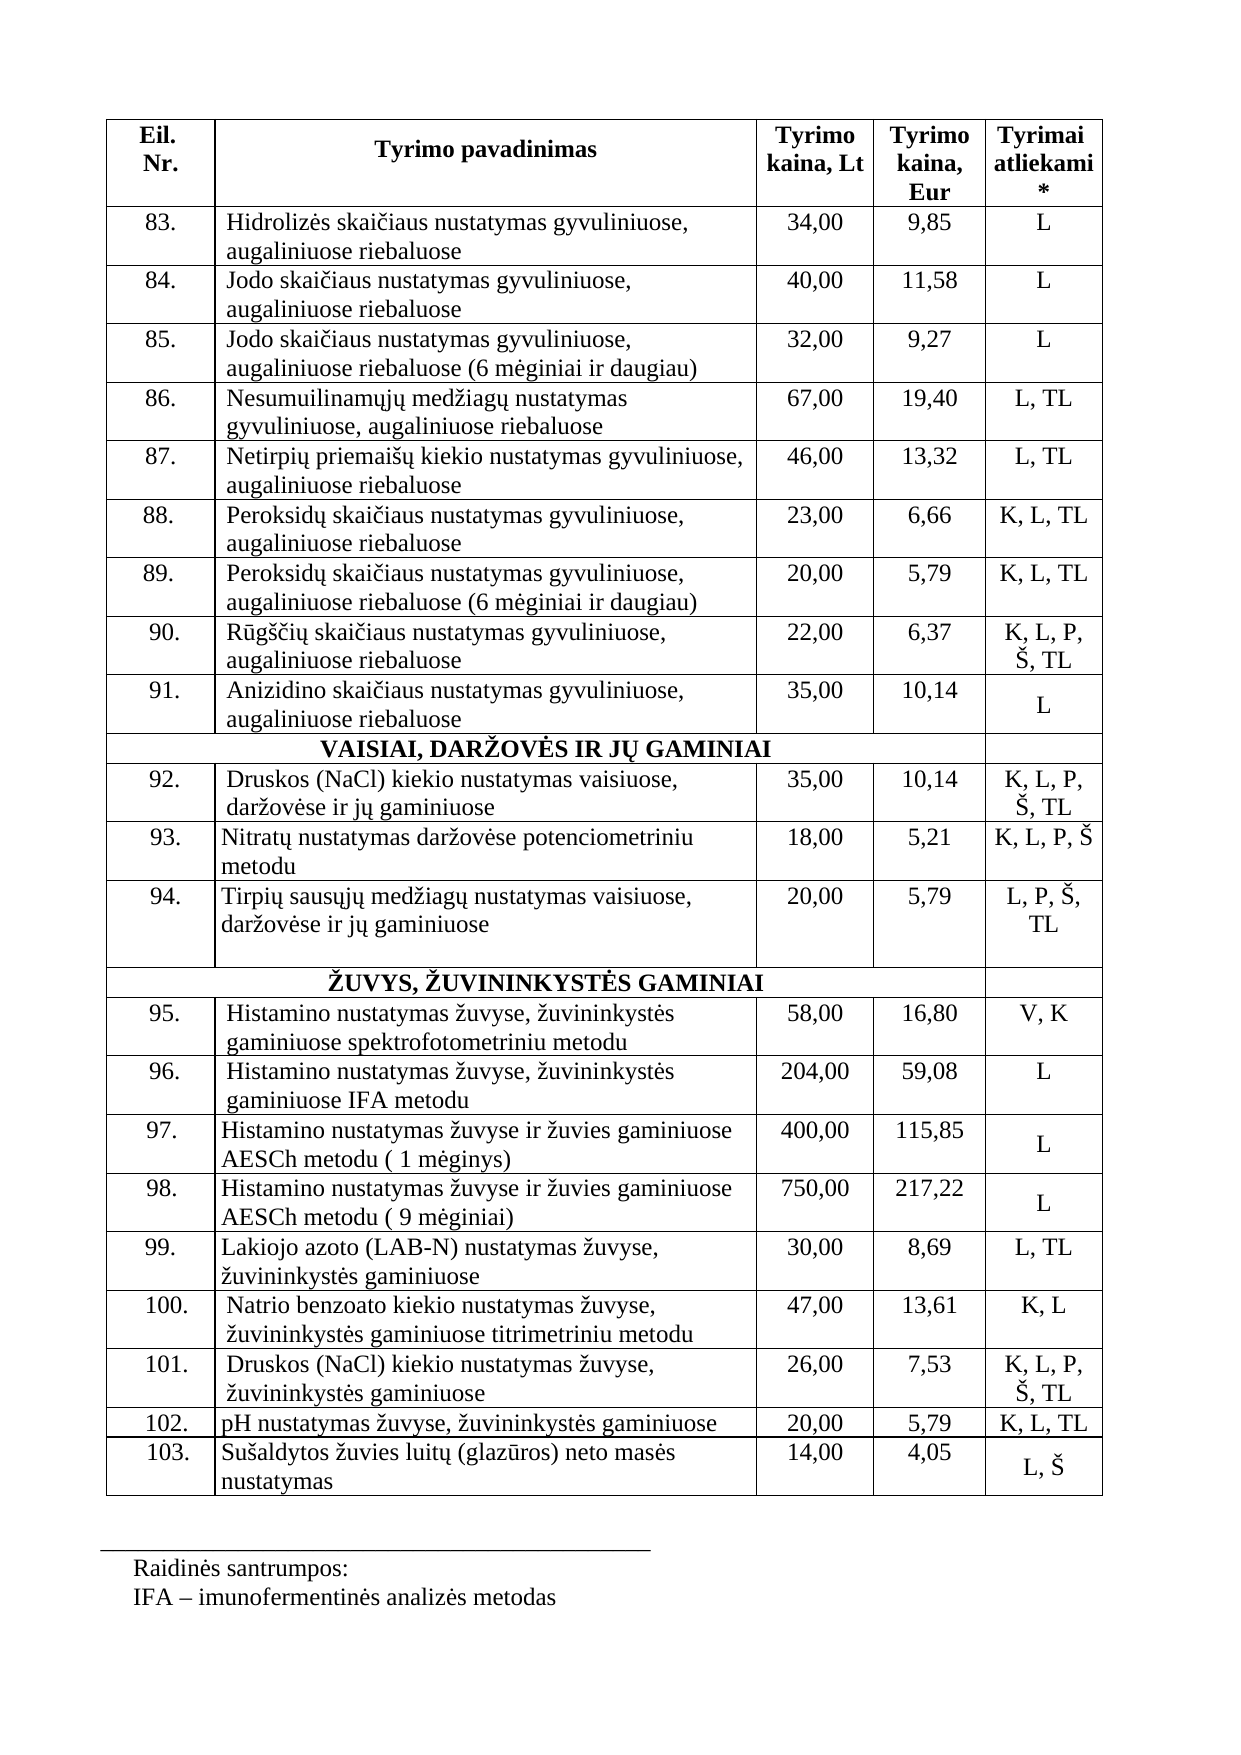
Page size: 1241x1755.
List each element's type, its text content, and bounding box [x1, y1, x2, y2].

table_cell Vaisiai, daržovės ir jų gaminiai [107, 734, 985, 763]
table_header Tyrimai atliekami* [986, 120, 1102, 206]
table_cell 217,22 [874, 1174, 985, 1231]
table_cell L [986, 1056, 1102, 1114]
table_cell 16,80 [874, 998, 985, 1055]
table_cell 6,37 [874, 617, 985, 674]
table_cell K, L [986, 1291, 1102, 1348]
text IFA – imunofermentinės analizės metodas [100, 1582, 1152, 1611]
table_cell [986, 968, 1102, 997]
table_cell L, TL [986, 1232, 1102, 1289]
table_cell 32,00 [757, 324, 873, 382]
table_cell Histamino nustatymas žuvyse, žuvininkystės gaminiuose spektrofotometriniu metodu [216, 998, 756, 1055]
table_cell 93. [107, 822, 214, 880]
table_cell Histamino nustatymas žuvyse, žuvininkystės gaminiuose IFA metodu [216, 1056, 756, 1114]
table_cell Lakiojo azoto (LAB-N) nustatymas žuvyse, žuvininkystės gaminiuose [216, 1232, 756, 1289]
table_cell L [986, 266, 1102, 323]
table_cell 84. [107, 266, 214, 323]
table_cell 20,00 [757, 558, 873, 616]
table_cell Histamino nustatymas žuvyse ir žuvies gaminiuose AESCh metodu ( 9 mėginiai) [216, 1174, 756, 1231]
table_cell 99. [107, 1232, 214, 1289]
table_cell Histamino nustatymas žuvyse ir žuvies gaminiuose AESCh metodu ( 1 mėginys) [216, 1115, 756, 1172]
table_cell 96. [107, 1056, 214, 1114]
table_cell Natrio benzoato kiekio nustatymas žuvyse, žuvininkystės gaminiuose titrimetriniu metodu [216, 1291, 756, 1348]
table_cell 10,14 [874, 764, 985, 821]
table_cell L [986, 1174, 1102, 1231]
table_cell Sušaldytos žuvies luitų (glazūros) neto masės nustatymas [216, 1438, 756, 1495]
table_cell 59,08 [874, 1056, 985, 1114]
table_cell V, K [986, 998, 1102, 1055]
table_cell 9,85 [874, 207, 985, 264]
text ____________________________________________ [100, 1525, 1152, 1553]
table_cell L [986, 324, 1102, 382]
table_cell 88. [107, 500, 214, 557]
table_cell 100. [107, 1291, 214, 1348]
table_cell L, P, Š, TL [986, 881, 1102, 967]
table_cell Nitratų nustatymas daržovėse potenciometriniu metodu [216, 822, 756, 880]
table_cell 18,00 [757, 822, 873, 880]
table_cell 20,00 [757, 1408, 873, 1436]
table_cell pH nustatymas žuvyse, žuvininkystės gaminiuose [216, 1408, 756, 1436]
table_cell 204,00 [757, 1056, 873, 1114]
table_cell L, Š [986, 1438, 1102, 1495]
table_header Tyrimo pavadinimas [216, 120, 756, 206]
table_cell 23,00 [757, 500, 873, 557]
table_cell K, L, P, Š, TL [986, 617, 1102, 674]
table_cell K, L, TL [986, 558, 1102, 616]
table_cell Rūgščių skaičiaus nustatymas gyvuliniuose, augaliniuose riebaluose [216, 617, 756, 674]
table_header Eil. Nr. [107, 120, 214, 206]
table_cell 47,00 [757, 1291, 873, 1348]
table_cell Peroksidų skaičiaus nustatymas gyvuliniuose, augaliniuose riebaluose [216, 500, 756, 557]
table_cell 20,00 [757, 881, 873, 967]
table_cell 46,00 [757, 441, 873, 499]
table_cell 115,85 [874, 1115, 985, 1172]
table_cell 19,40 [874, 383, 985, 440]
table_cell Druskos (NaCl) kiekio nustatymas žuvyse, žuvininkystės gaminiuose [216, 1349, 756, 1407]
table_cell 26,00 [757, 1349, 873, 1407]
table_header Tyrimo kaina, Lt [757, 120, 873, 206]
table_cell 8,69 [874, 1232, 985, 1289]
table_cell 400,00 [757, 1115, 873, 1172]
table_cell 5,79 [874, 1408, 985, 1436]
table_cell 35,00 [757, 675, 873, 733]
table_cell 98. [107, 1174, 214, 1231]
table_cell 91. [107, 675, 214, 733]
table_cell 6,66 [874, 500, 985, 557]
table_header Tyrimo kaina, Eur [874, 120, 985, 206]
table_cell Jodo skaičiaus nustatymas gyvuliniuose, augaliniuose riebaluose (6 mėginiai ir daugiau) [216, 324, 756, 382]
table_cell 58,00 [757, 998, 873, 1055]
table_cell L [986, 1115, 1102, 1172]
table_cell 90. [107, 617, 214, 674]
table_cell 102. [107, 1408, 214, 1436]
table_cell 87. [107, 441, 214, 499]
table_cell Jodo skaičiaus nustatymas gyvuliniuose, augaliniuose riebaluose [216, 266, 756, 323]
table_cell 67,00 [757, 383, 873, 440]
table_cell 750,00 [757, 1174, 873, 1231]
table_cell Tirpių sausųjų medžiagų nustatymas vaisiuose, daržovėse ir jų gaminiuose [216, 881, 756, 967]
table_cell Netirpių priemaišų kiekio nustatymas gyvuliniuose, augaliniuose riebaluose [216, 441, 756, 499]
table_cell 4,05 [874, 1438, 985, 1495]
table_cell 7,53 [874, 1349, 985, 1407]
table_cell K, L, P, Š, TL [986, 764, 1102, 821]
table_cell L [986, 207, 1102, 264]
table_cell 103. [107, 1438, 214, 1495]
table_cell Hidrolizės skaičiaus nustatymas gyvuliniuose, augaliniuose riebaluose [216, 207, 756, 264]
table_cell 35,00 [757, 764, 873, 821]
table_cell 5,79 [874, 881, 985, 967]
table_cell 10,14 [874, 675, 985, 733]
table_cell 86. [107, 383, 214, 440]
table_cell K, L, P, Š, TL [986, 1349, 1102, 1407]
table_cell 9,27 [874, 324, 985, 382]
table_cell 95. [107, 998, 214, 1055]
table_cell ŽUVYS, Žuvininkystės gaminiai [107, 968, 985, 997]
table_cell Druskos (NaCl) kiekio nustatymas vaisiuose, daržovėse ir jų gaminiuose [216, 764, 756, 821]
table_cell [986, 734, 1102, 763]
table_cell 30,00 [757, 1232, 873, 1289]
table_cell 5,21 [874, 822, 985, 880]
table_cell 92. [107, 764, 214, 821]
table_cell 85. [107, 324, 214, 382]
table_cell 101. [107, 1349, 214, 1407]
table_cell 22,00 [757, 617, 873, 674]
table_cell 13,61 [874, 1291, 985, 1348]
table_cell 13,32 [874, 441, 985, 499]
table_cell Anizidino skaičiaus nustatymas gyvuliniuose, augaliniuose riebaluose [216, 675, 756, 733]
table_cell 5,79 [874, 558, 985, 616]
table_cell L [986, 675, 1102, 733]
table_cell L, TL [986, 383, 1102, 440]
table_cell 11,58 [874, 266, 985, 323]
table_cell 97. [107, 1115, 214, 1172]
table_cell 94. [107, 881, 214, 967]
table_cell 40,00 [757, 266, 873, 323]
table_cell 34,00 [757, 207, 873, 264]
text Raidinės santrumpos: [100, 1553, 1152, 1582]
table_cell K, L, TL [986, 500, 1102, 557]
table_cell 14,00 [757, 1438, 873, 1495]
table_cell Nesumuilinamųjų medžiagų nustatymas gyvuliniuose, augaliniuose riebaluose [216, 383, 756, 440]
table_cell 89. [107, 558, 214, 616]
table_cell 83. [107, 207, 214, 264]
table_cell K, L, P, Š [986, 822, 1102, 880]
table_cell K, L, TL [986, 1408, 1102, 1436]
table_cell L, TL [986, 441, 1102, 499]
table_cell Peroksidų skaičiaus nustatymas gyvuliniuose, augaliniuose riebaluose (6 mėginiai ir daugiau) [216, 558, 756, 616]
